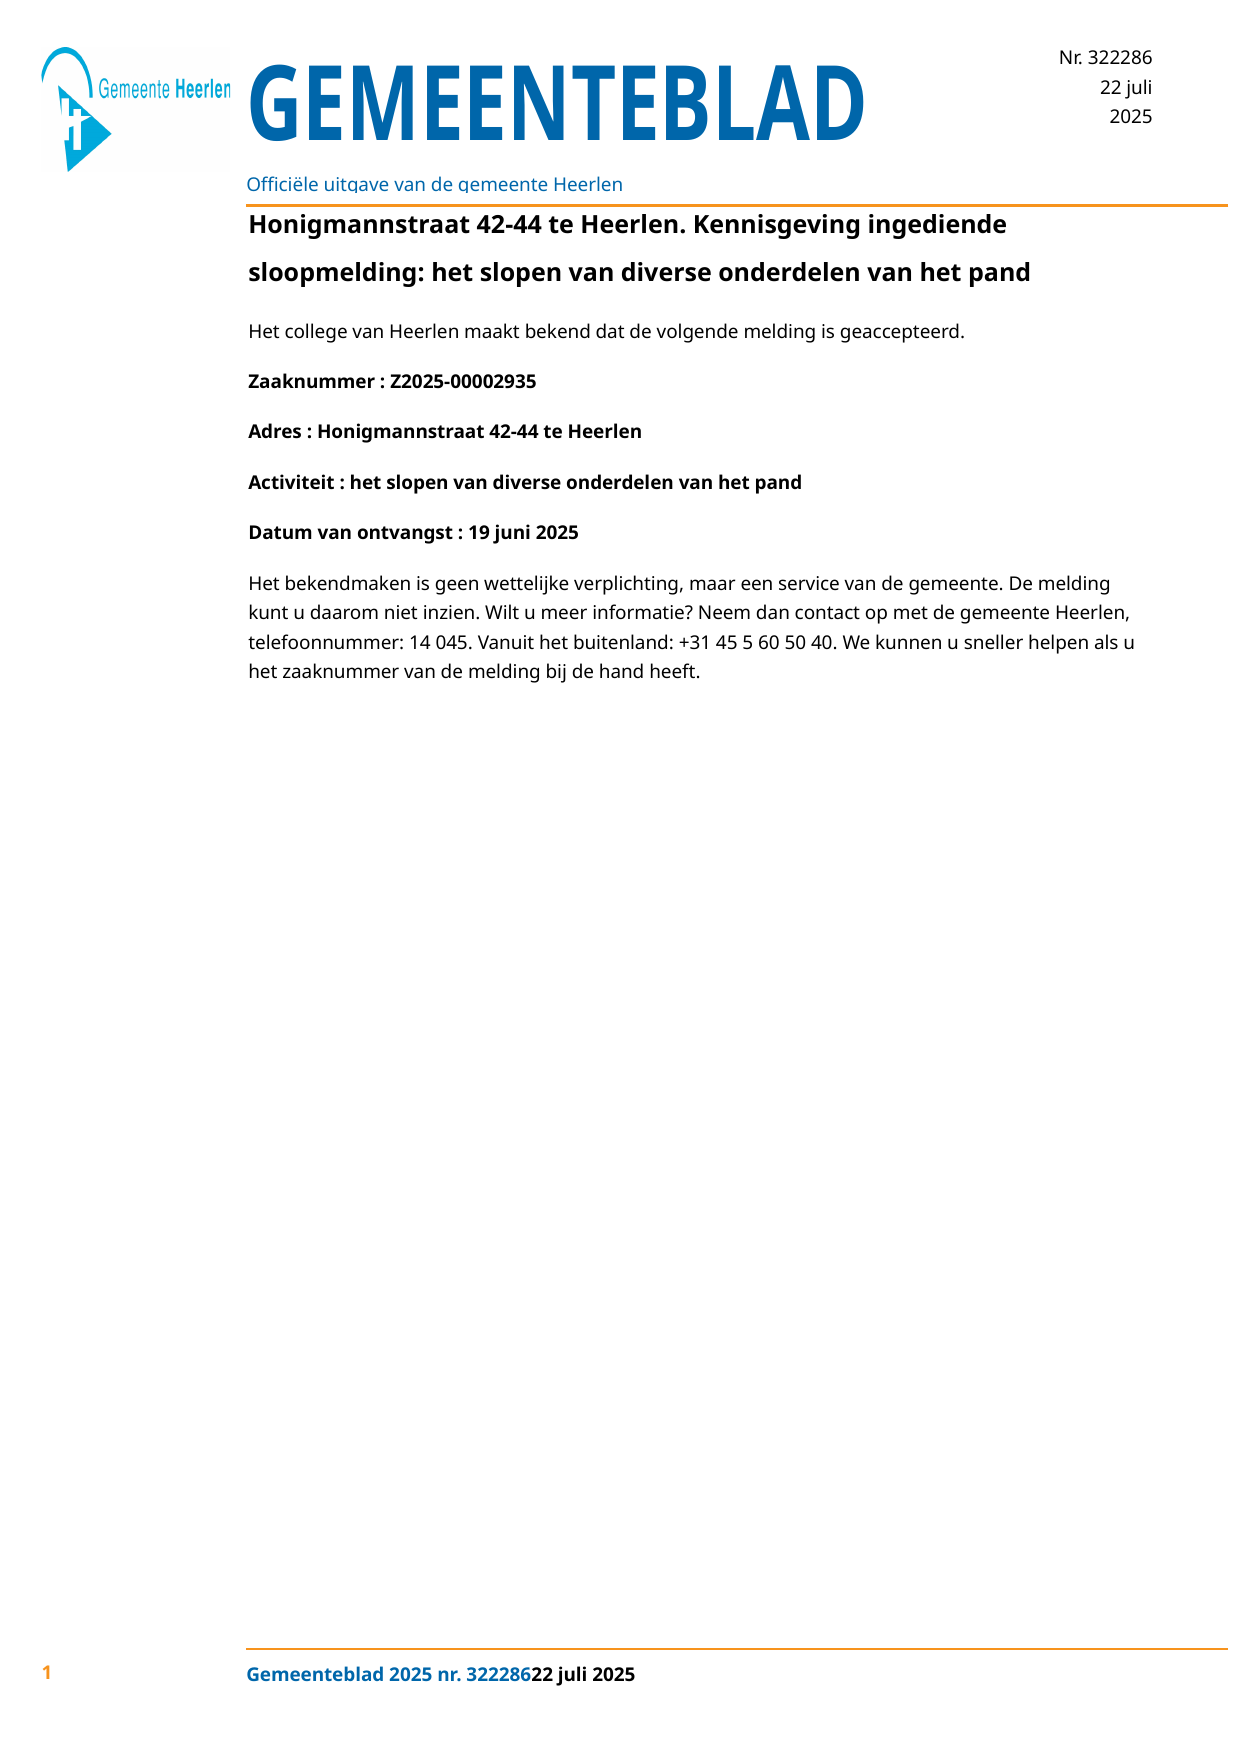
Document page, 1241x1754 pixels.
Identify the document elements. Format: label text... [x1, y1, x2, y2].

text Datum van ontvangst : 19 juni 2025 [248, 519, 1152, 545]
picture [41, 47, 59, 70]
picture [41, 47, 231, 172]
text Zaaknummer : Z2025-00002935 [248, 368, 1152, 394]
text Adres : Honigmannstraat 42-44 te Heerlen [248, 419, 1152, 444]
text Activiteit : het slopen van diverse onderdelen van het pand [248, 469, 1152, 495]
text Het bekendmaken is geen wettelijke verplichting, maar een service van de gemeente. De melding kunt u daarom niet inzien. Wilt u meer informatie? Neem dan contact op met de gemeente Heerlen, telefoonnummer: 14 045. Vanuit het buitenland: +31 45 5 60 50 40. We kunnen u sneller helpen als u het zaaknummer van de melding bij de hand heeft. [248, 570, 1152, 684]
text Honigmannstraat 42-44 te Heerlen. Kennisgeving ingediende sloopmelding: het slopen van diverse onderdelen van het pand [248, 207, 1152, 288]
text Het college van Heerlen maakt bekend dat de volgende melding is geaccepteerd. [248, 318, 1152, 344]
